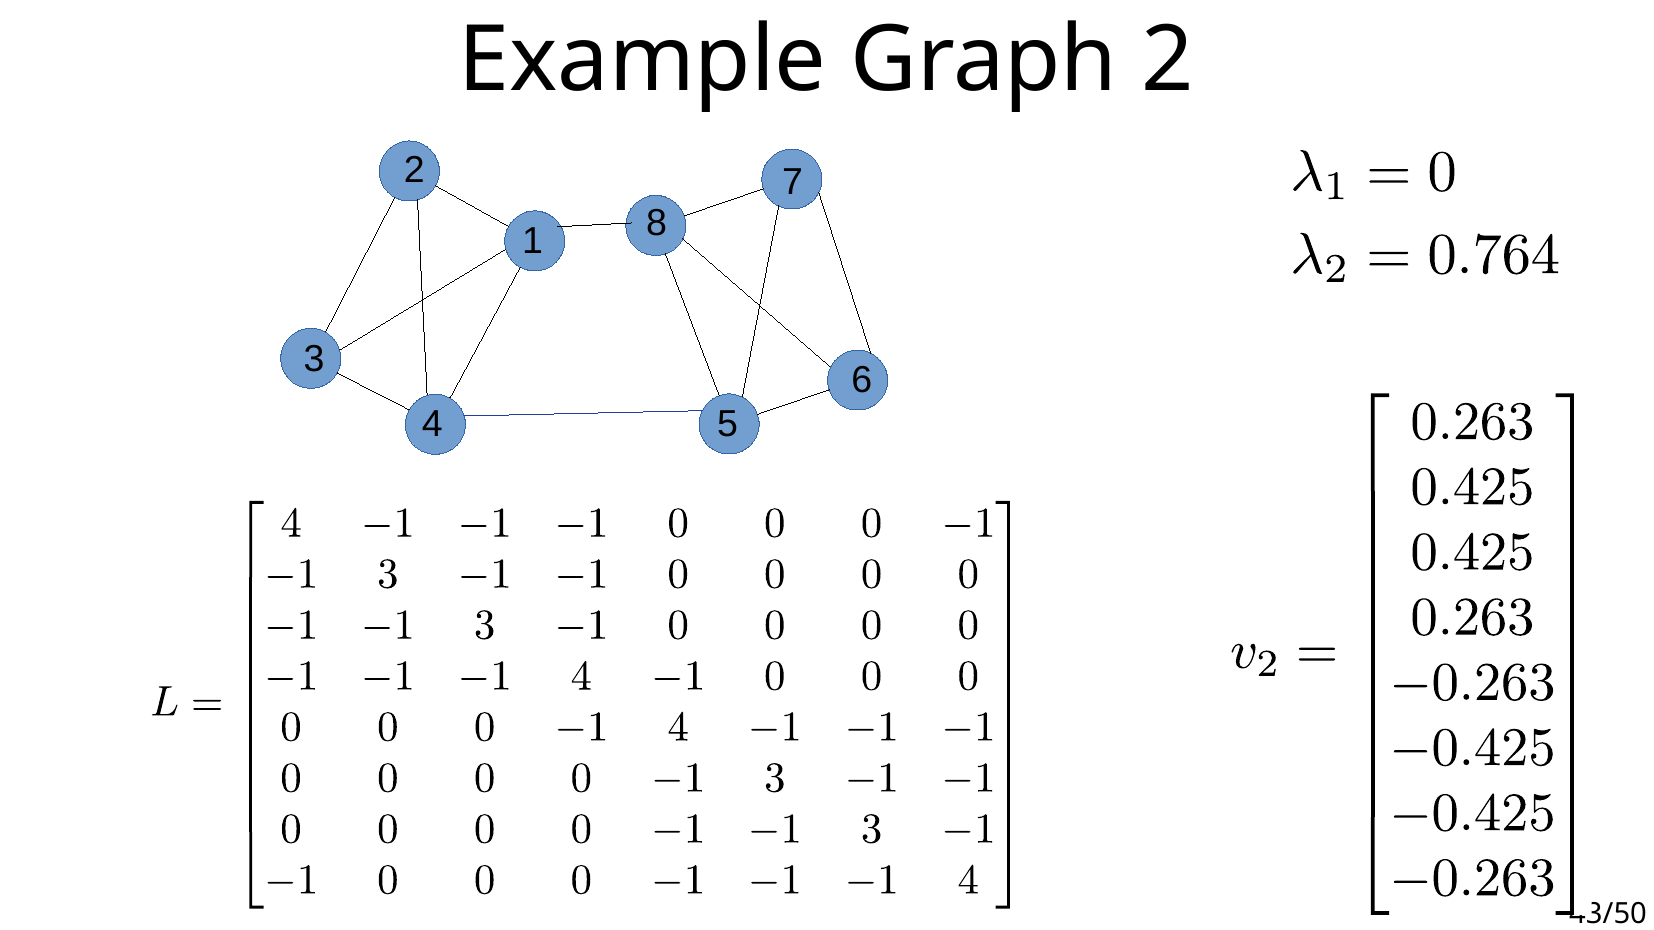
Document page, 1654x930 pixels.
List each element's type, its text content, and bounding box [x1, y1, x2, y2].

text_box 6 [836, 351, 887, 409]
text_box 4 [407, 395, 458, 453]
text_box [1290, 232, 1561, 282]
text_box [753, 405, 760, 442]
text_box 8 [631, 194, 682, 252]
text_box 1 [507, 212, 558, 270]
text_box [818, 164, 822, 192]
text_box [641, 252, 670, 256]
text_box [827, 359, 836, 401]
text_box 7 [767, 153, 818, 210]
text_box 2 [389, 141, 440, 199]
text_box [626, 208, 631, 223]
text_box 3 [288, 330, 340, 388]
text_box 5 [702, 395, 753, 453]
text_box [761, 162, 767, 196]
title Example Graph 2 [82, 0, 1571, 120]
text_box [150, 500, 1024, 909]
text_box [558, 227, 565, 260]
text_box [776, 149, 807, 153]
text_box [625, 224, 631, 243]
text_box [379, 148, 389, 193]
text_box [280, 338, 288, 378]
text_box [458, 404, 466, 444]
text_box [682, 210, 686, 241]
text_box [1230, 393, 1592, 916]
text_box [1290, 150, 1457, 200]
